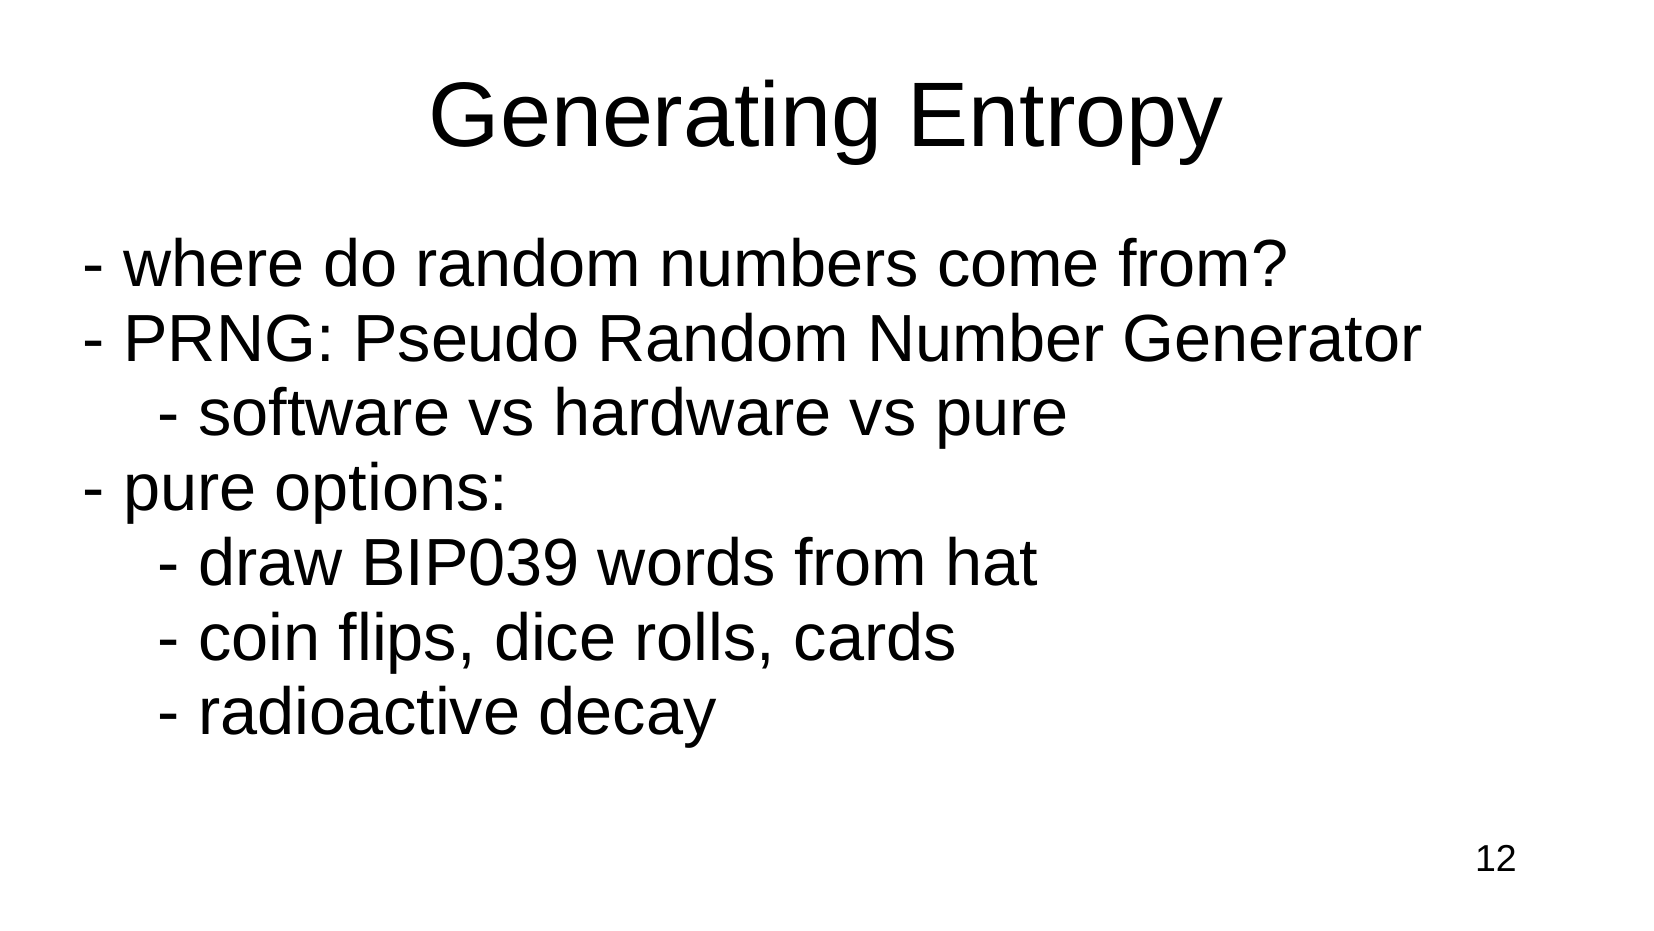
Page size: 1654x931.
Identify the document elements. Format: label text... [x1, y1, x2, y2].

text_box - where do random numbers come from? - PRNG: Pseudo Random Number Generator - software vs hardware vs pure - pure options: - draw BIP039 words from hat - coin flips, dice rolls, cards - radioactive decay [82, 188, 1571, 787]
text_box [1460, 829, 1654, 901]
title Generating Entropy [82, 37, 1571, 188]
